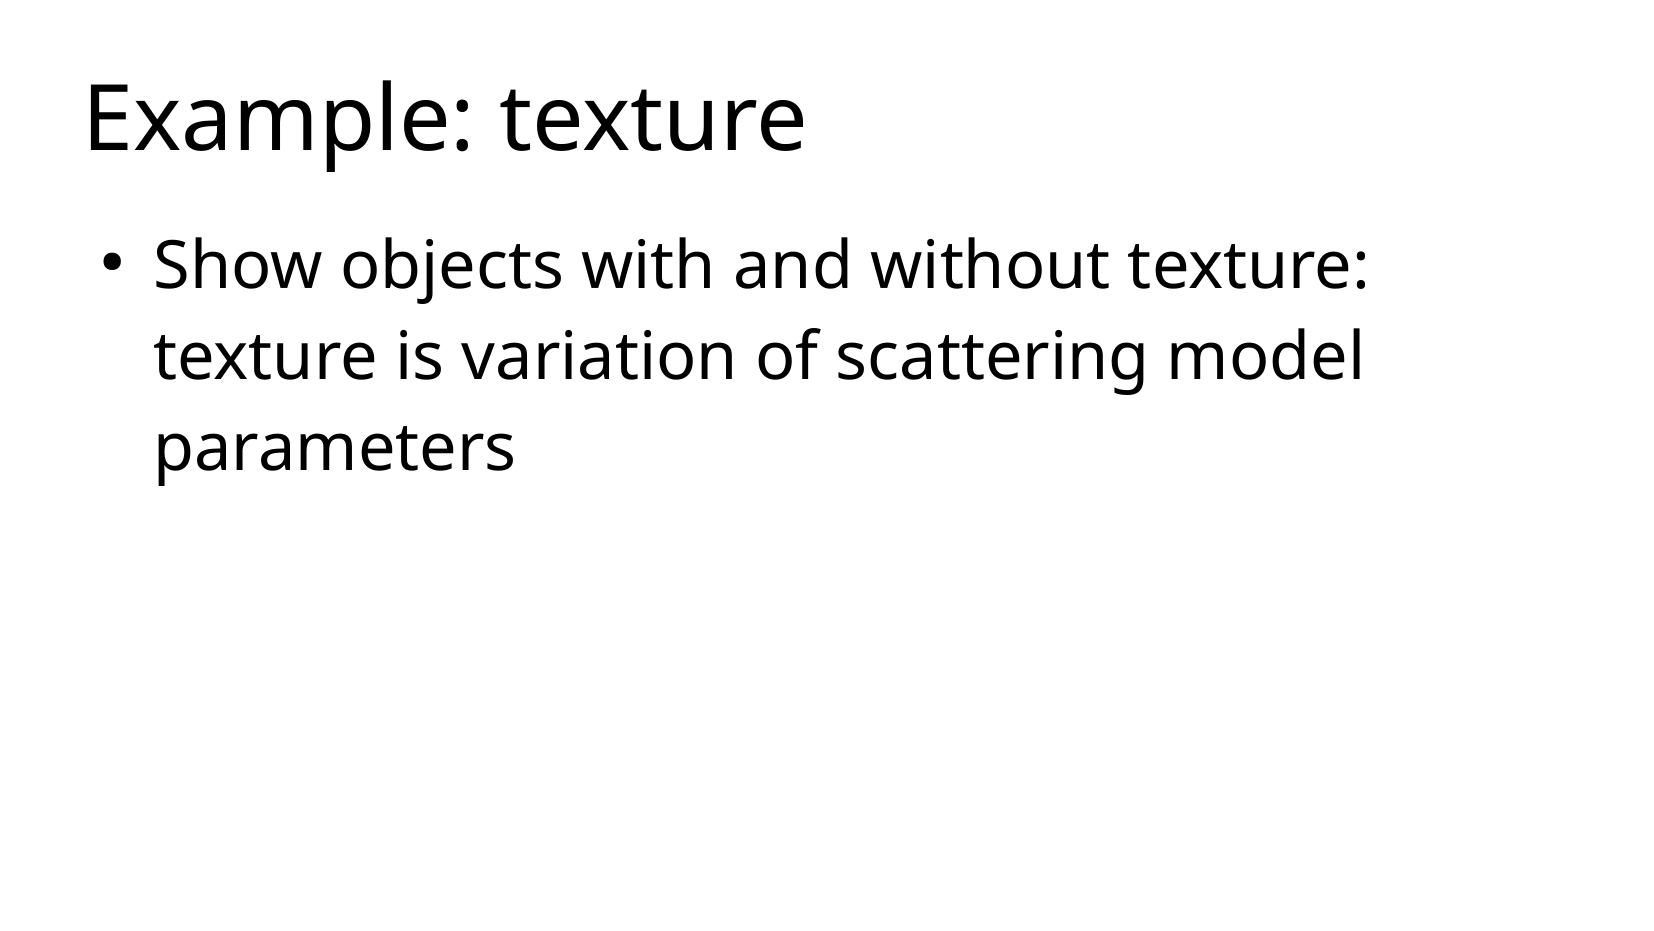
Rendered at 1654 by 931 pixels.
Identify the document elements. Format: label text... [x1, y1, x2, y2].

title Example: texture [82, 37, 1571, 193]
list Show objects with and without texture: texture is variation of scattering model parameters [82, 217, 1571, 758]
